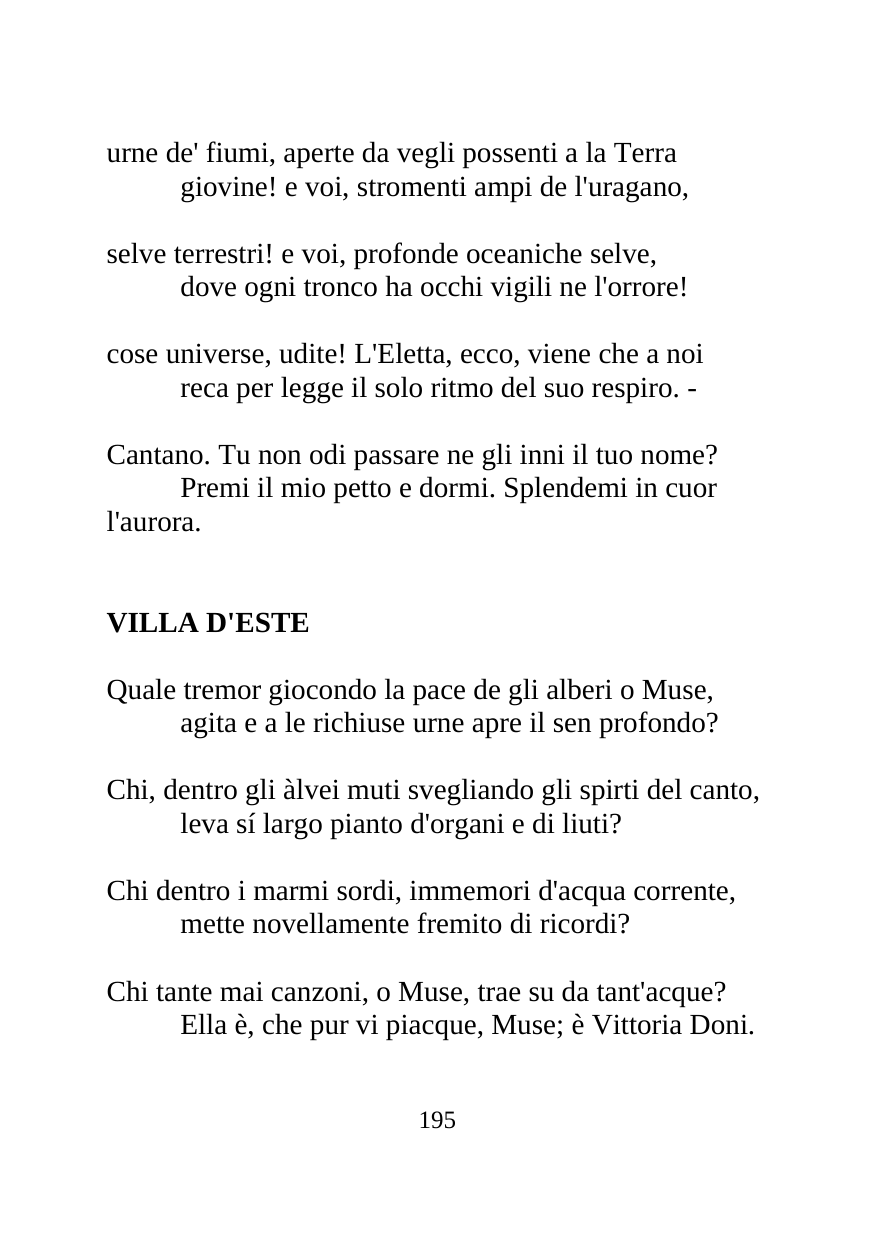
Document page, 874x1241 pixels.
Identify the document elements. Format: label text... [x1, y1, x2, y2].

text Cantano. Tu non odi passare ne gli inni il tuo nome? [106, 437, 768, 471]
text mette novellamente fremito di ricordi? [106, 907, 768, 940]
text VILLA D'ESTE [106, 605, 768, 638]
text Chi, dentro gli àlvei muti svegliando gli spirti del canto, [106, 772, 768, 806]
text agita e a le richiuse urne apre il sen profondo? [106, 705, 768, 739]
text leva sí largo pianto d'organi e di liuti? [106, 806, 768, 839]
text Quale tremor giocondo la pace de gli alberi o Muse, [106, 672, 768, 705]
text dove ogni tronco ha occhi vigili ne l'orrore! [106, 269, 768, 303]
text selve terrestri! e voi, profonde oceaniche selve, [106, 236, 768, 269]
text Chi tante mai canzoni, o Muse, trae su da tant'acque? [106, 974, 768, 1007]
text Chi dentro i marmi sordi, immemori d'acqua corrente, [106, 873, 768, 907]
text giovine! e voi, stromenti ampi de l'uragano, [106, 169, 768, 202]
text urne de' fiumi, aperte da vegli possenti a la Terra [106, 135, 768, 169]
text Premi il mio petto e dormi. Splendemi in cuor l'aurora. [106, 471, 768, 538]
text cose universe, udite! L'Eletta, ecco, viene che a noi [106, 336, 768, 370]
text reca per legge il solo ritmo del suo respiro. - [106, 370, 768, 403]
text Ella è, che pur vi piacque, Muse; è Vittoria Doni. [106, 1007, 768, 1041]
